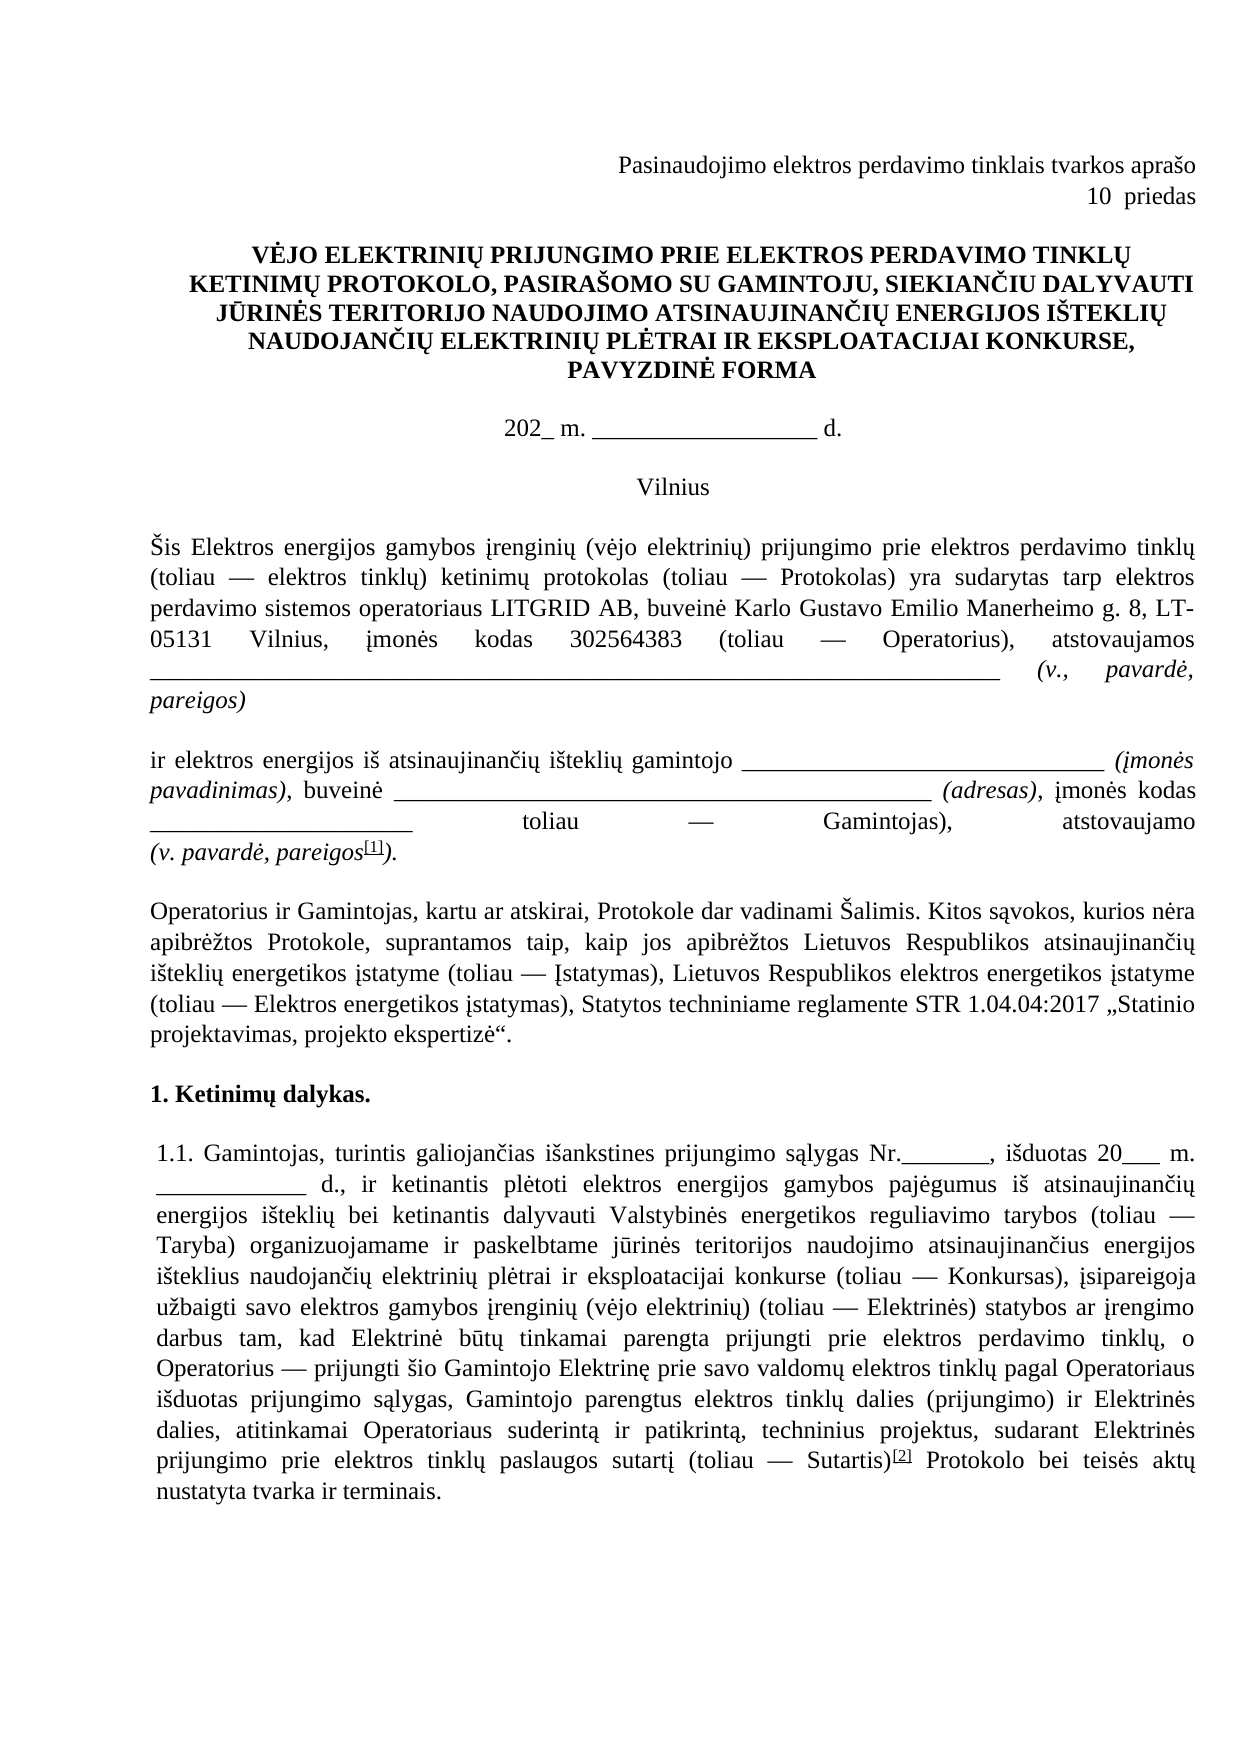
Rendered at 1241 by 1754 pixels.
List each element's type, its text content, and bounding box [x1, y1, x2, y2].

text Pasinaudojimo elektros perdavimo tinklais tvarkos aprašo [150, 150, 1196, 179]
text Vilnius [150, 472, 1196, 501]
text 1. Ketinimų dalykas. [150, 1079, 1196, 1108]
text Šis Elektros energijos gamybos įrenginių (vėjo elektrinių) prijungimo prie elektros perdavimo tinklų (toliau — elektros tinklų) ketinimų protokolas (toliau — Protokolas) yra sudarytas tarp elektros perdavimo sistemos operatoriaus LITGRID AB, buveinė Karlo Gustavo Emilio Manerheimo g. 8, LT-05131 Vilnius, įmonės kodas 302564383 (toliau — Operatorius), atstovaujamos ____________________________________________________________________ (v., pavardė, pareigos) [150, 532, 1196, 714]
text 10 priedas [187, 181, 1196, 209]
text VĖJO ELEKTRINIŲ PRIJUNGIMO PRIE ELEKTROS PERDAVIMO TINKLŲ KETINIMŲ PROTOKOLO, PASIRAŠOMO SU GAMINTOJU, SIEKIANČIU DALYVAUTI JŪRINĖS TERITORIJO NAUDOJIMO ATSINAUJINANČIŲ ENERGIJOS IŠTEKLIŲ NAUDOJANČIŲ ELEKTRINIŲ PLĖTRAI IR EKSPLOATACIJAI KONKURSE, PAVYZDINĖ FORMA [187, 240, 1196, 384]
text 202_ m. __________________ d. [150, 413, 1196, 441]
text 1.1. Gamintojas, turintis galiojančias išankstines prijungimo sąlygas Nr._______, išduotas 20___ m. ____________ d., ir ketinantis plėtoti elektros energijos gamybos pajėgumus iš atsinaujinančių energijos išteklių bei ketinantis dalyvauti Valstybinės energetikos reguliavimo tarybos (toliau — Taryba) organizuojamame ir paskelbtame jūrinės teritorijos naudojimo atsinaujinančius energijos išteklius naudojančių elektrinių plėtrai ir eksploatacijai konkurse (toliau — Konkursas), įsipareigoja užbaigti savo elektros gamybos įrenginių (vėjo elektrinių) (toliau — Elektrinės) statybos ar įrengimo darbus tam, kad Elektrinė būtų tinkamai parengta prijungti prie elektros perdavimo tinklų, o Operatorius — prijungti šio Gamintojo Elektrinę prie savo valdomų elektros tinklų pagal Operatoriaus išduotas prijungimo sąlygas, Gamintojo parengtus elektros tinklų dalies (prijungimo) ir Elektrinės dalies, atitinkamai Operatoriaus suderintą ir patikrintą, techninius projektus, sudarant Elektrinės prijungimo prie elektros tinklų paslaugos sutartį (toliau — Sutartis)[2] Protokolo bei teisės aktų nustatyta tvarka ir terminais. [156, 1138, 1196, 1505]
text ir elektros energijos iš atsinaujinančių išteklių gamintojo _____________________________ (įmonės pavadinimas), buveinė ___________________________________________ (adresas), įmonės kodas _____________________ toliau — Gamintojas), atstovaujamo (v. pavardė, pareigos[1]). [150, 745, 1196, 866]
text Operatorius ir Gamintojas, kartu ar atskirai, Protokole dar vadinami Šalimis. Kitos sąvokos, kurios nėra apibrėžtos Protokole, suprantamos taip, kaip jos apibrėžtos Lietuvos Respublikos atsinaujinančių išteklių energetikos įstatyme (toliau — Įstatymas), Lietuvos Respublikos elektros energetikos įstatyme (toliau — Elektros energetikos įstatymas), Statytos techniniame reglamente STR 1.04.04:2017 „Statinio projektavimas, projekto ekspertizė“. [150, 896, 1196, 1048]
